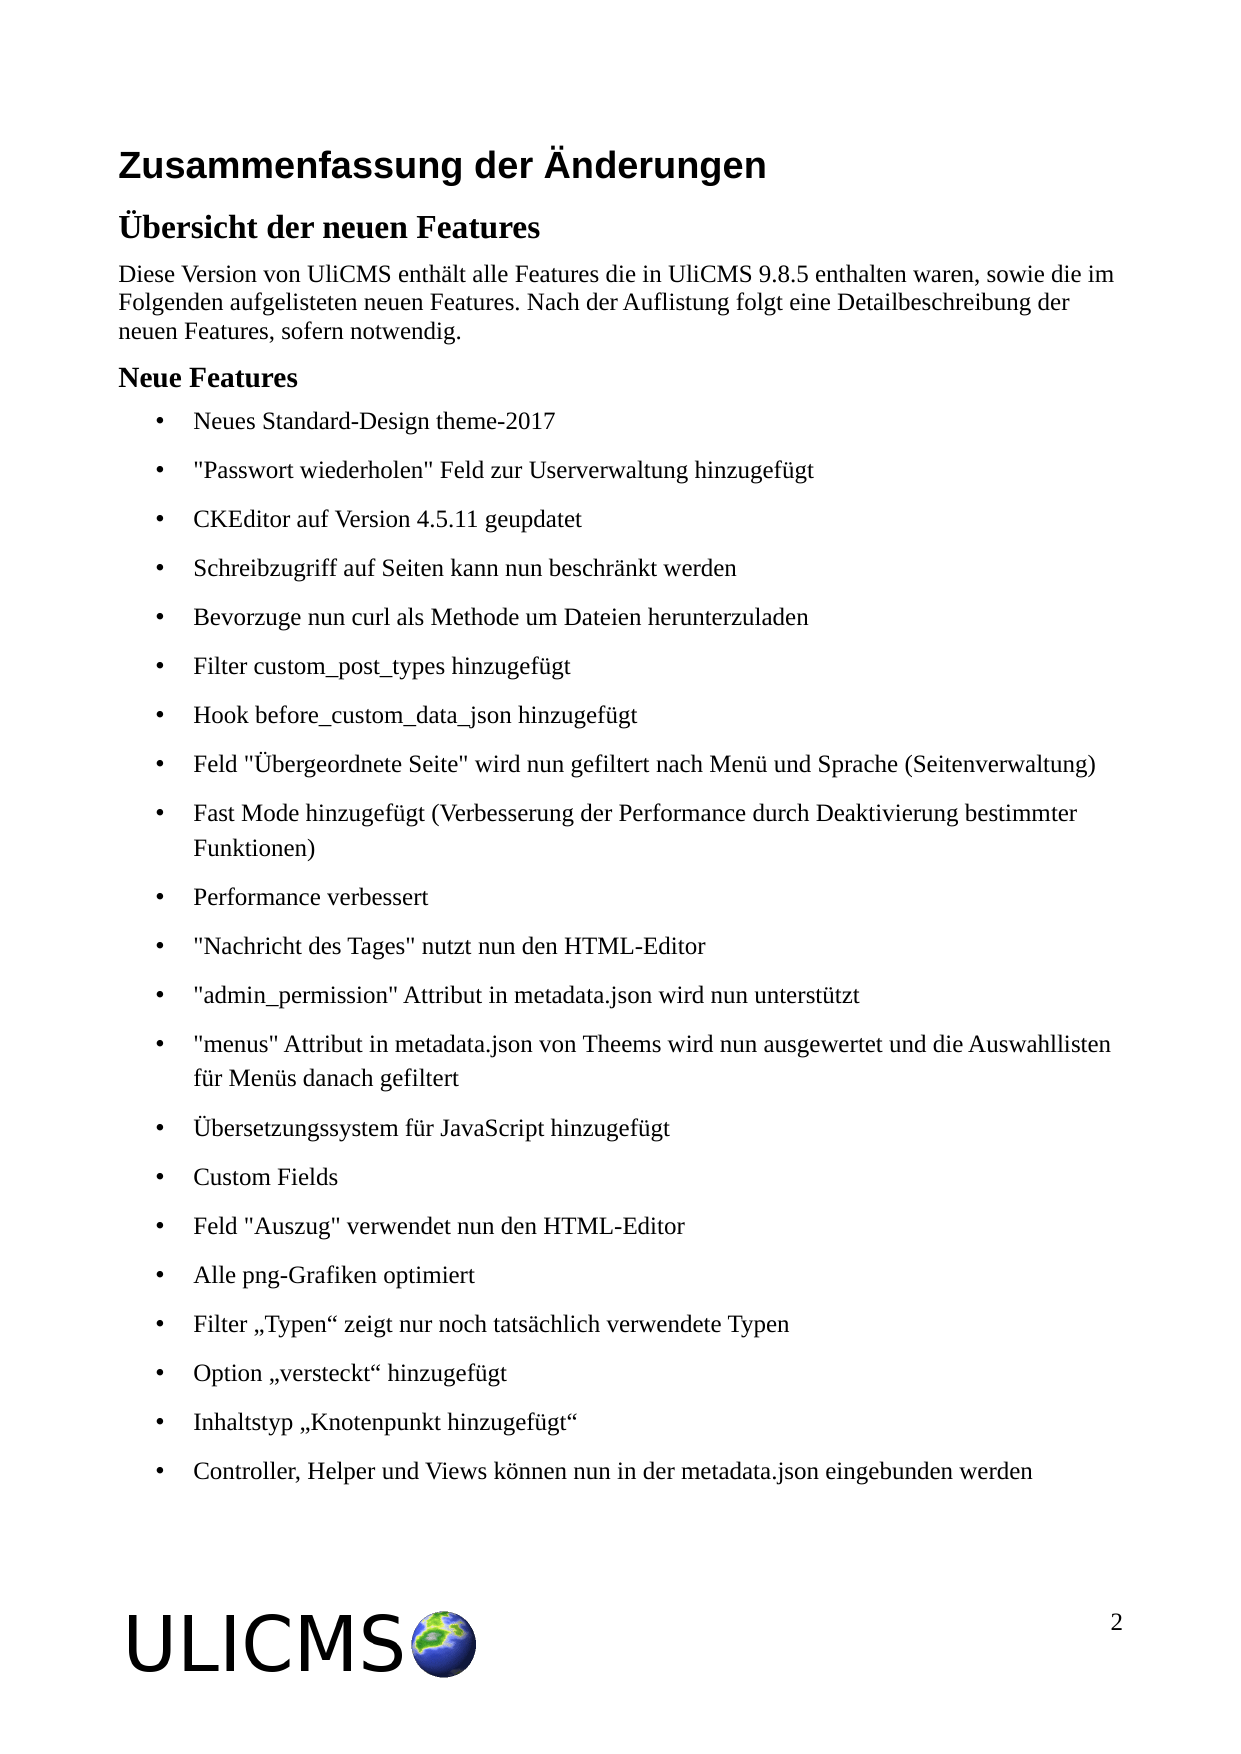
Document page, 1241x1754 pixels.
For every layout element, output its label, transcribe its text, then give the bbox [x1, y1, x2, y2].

list Übersetzungssystem für JavaScript hinzugefügt [156, 1113, 1123, 1141]
list Bevorzuge nun curl als Methode um Dateien herunterzuladen [156, 602, 1123, 631]
text Diese Version von UliCMS enthält alle Features die in UliCMS 9.8.5 enthalten waren, sowie die im Folgenden aufgelisteten neuen Features. Nach der Auflistung folgt eine Detailbeschreibung der neuen Features, sofern notwendig. [118, 259, 1123, 345]
subtitle Zusammenfassung der Änderungen [118, 143, 1123, 187]
list Schreibzugriff auf Seiten kann nun beschränkt werden [156, 553, 1123, 582]
list Alle png-Grafiken optimiert [156, 1260, 1123, 1288]
subtitle Übersicht der neuen Features [118, 208, 1123, 246]
list Hook before_custom_data_json hinzugefügt [156, 700, 1123, 729]
list "Passwort wiederholen" Feld zur Userverwaltung hinzugefügt [156, 455, 1123, 484]
list Fast Mode hinzugefügt (Verbesserung der Performance durch Deaktivierung bestimmter Funktionen) [156, 798, 1123, 862]
list "Nachricht des Tages" nutzt nun den HTML-Editor [156, 931, 1123, 960]
list Controller, Helper und Views können nun in der metadata.json eingebunden werden [156, 1456, 1123, 1485]
list Inhaltstyp „Knotenpunkt hinzugefügt“ [156, 1407, 1123, 1436]
list Filter custom_post_types hinzugefügt [156, 651, 1123, 680]
list CKEditor auf Version 4.5.11 geupdatet [156, 504, 1123, 533]
list Neues Standard-Design theme-2017 [156, 406, 1123, 434]
list Feld "Auszug" verwendet nun den HTML-Editor [156, 1211, 1123, 1239]
list Option „versteckt“ hinzugefügt [156, 1358, 1123, 1387]
list Filter „Typen“ zeigt nur noch tatsächlich verwendete Typen [156, 1309, 1123, 1338]
list "menus" Attribut in metadata.json von Theems wird nun ausgewertet und die Auswahllisten für Menüs danach gefiltert [156, 1029, 1123, 1092]
subtitle Neue Features [118, 359, 1123, 393]
list Feld "Übergeordnete Seite" wird nun gefiltert nach Menü und Sprache (Seitenverwaltung) [156, 749, 1123, 778]
list Performance verbessert [156, 882, 1123, 911]
list "admin_permission" Attribut in metadata.json wird nun unterstützt [156, 980, 1123, 1009]
picture [118, 1607, 479, 1681]
list Custom Fields [156, 1162, 1123, 1190]
